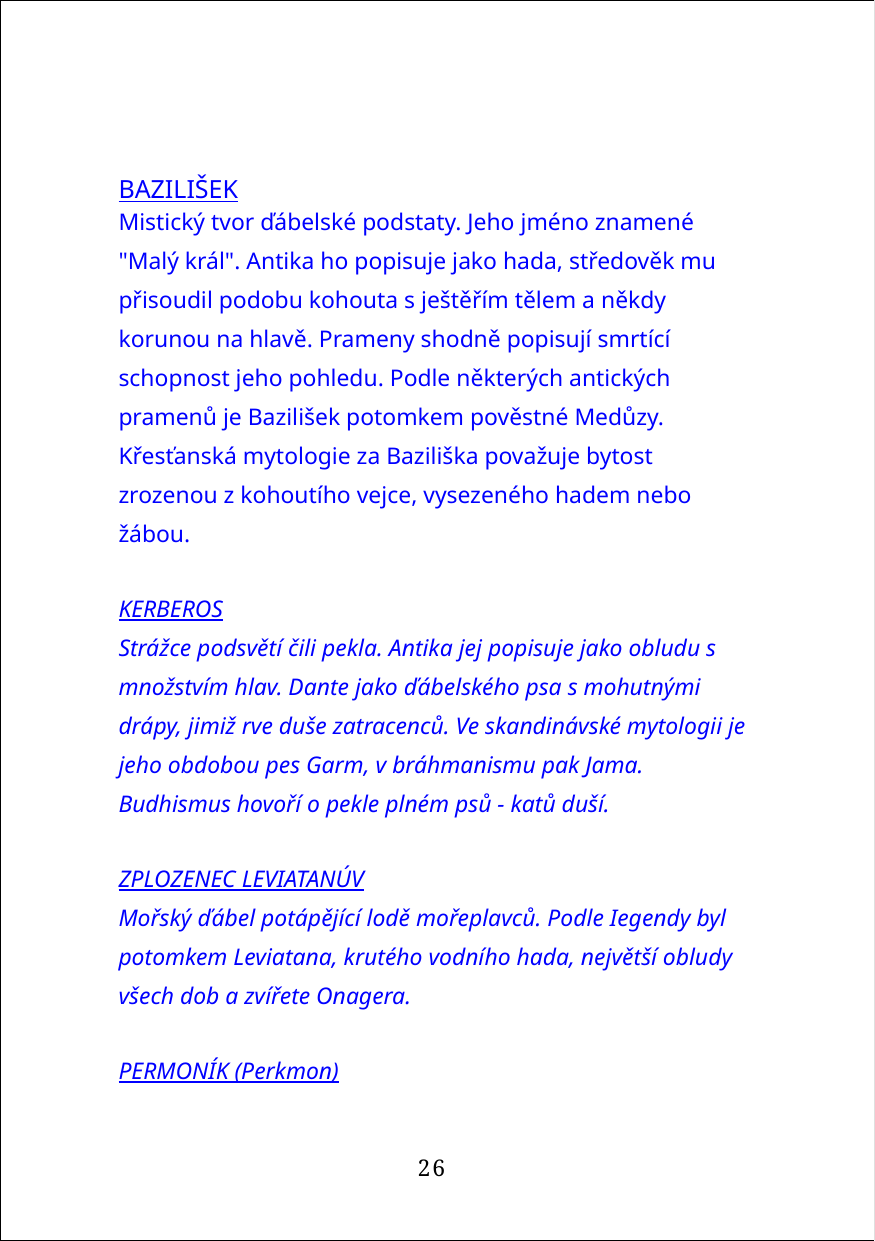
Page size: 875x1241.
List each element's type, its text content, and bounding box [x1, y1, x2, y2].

text KERBEROS [118, 593, 756, 624]
text Mistický tvor ďábelské podstaty. Jeho jméno znamené "Malý král". Antika ho popisuje jako hada, středověk mu přisoudil podobu kohouta s ještěřím tělem a někdy korunou na hlavě. Prameny shodně popisují smrtící schopnost jeho pohledu. Podle některých antických pramenů je Bazilišek potomkem pověstné Medůzy. Křesťanská mytologie za Baziliška považuje bytost zrozenou z kohoutího vejce, vysezeného hadem nebo žábou. [118, 206, 756, 549]
subtitle BAZILIŠEK [118, 172, 756, 206]
text Strážce podsvětí čili pekla. Antika jej popisuje jako obludu s množstvím hlav. Dante jako ďábelského psa s mohutnými drápy, jimiž rve duše zatracenců. Ve skandinávské mytologii je jeho obdobou pes Garm, v bráhmanismu pak Jama. Budhismus hovoří o pekle plném psů - katů duší. [118, 632, 756, 819]
text ZPLOZENEC LEVIATANÚV [118, 863, 756, 894]
text Mořský ďábel potápějící lodě mořeplavců. Podle Iegendy byl potomkem Leviatana, krutého vodního hada, největší obludy všech dob a zvířete Onagera. [118, 902, 756, 1011]
text PERMONÍK (Perkmon) [118, 1054, 756, 1086]
